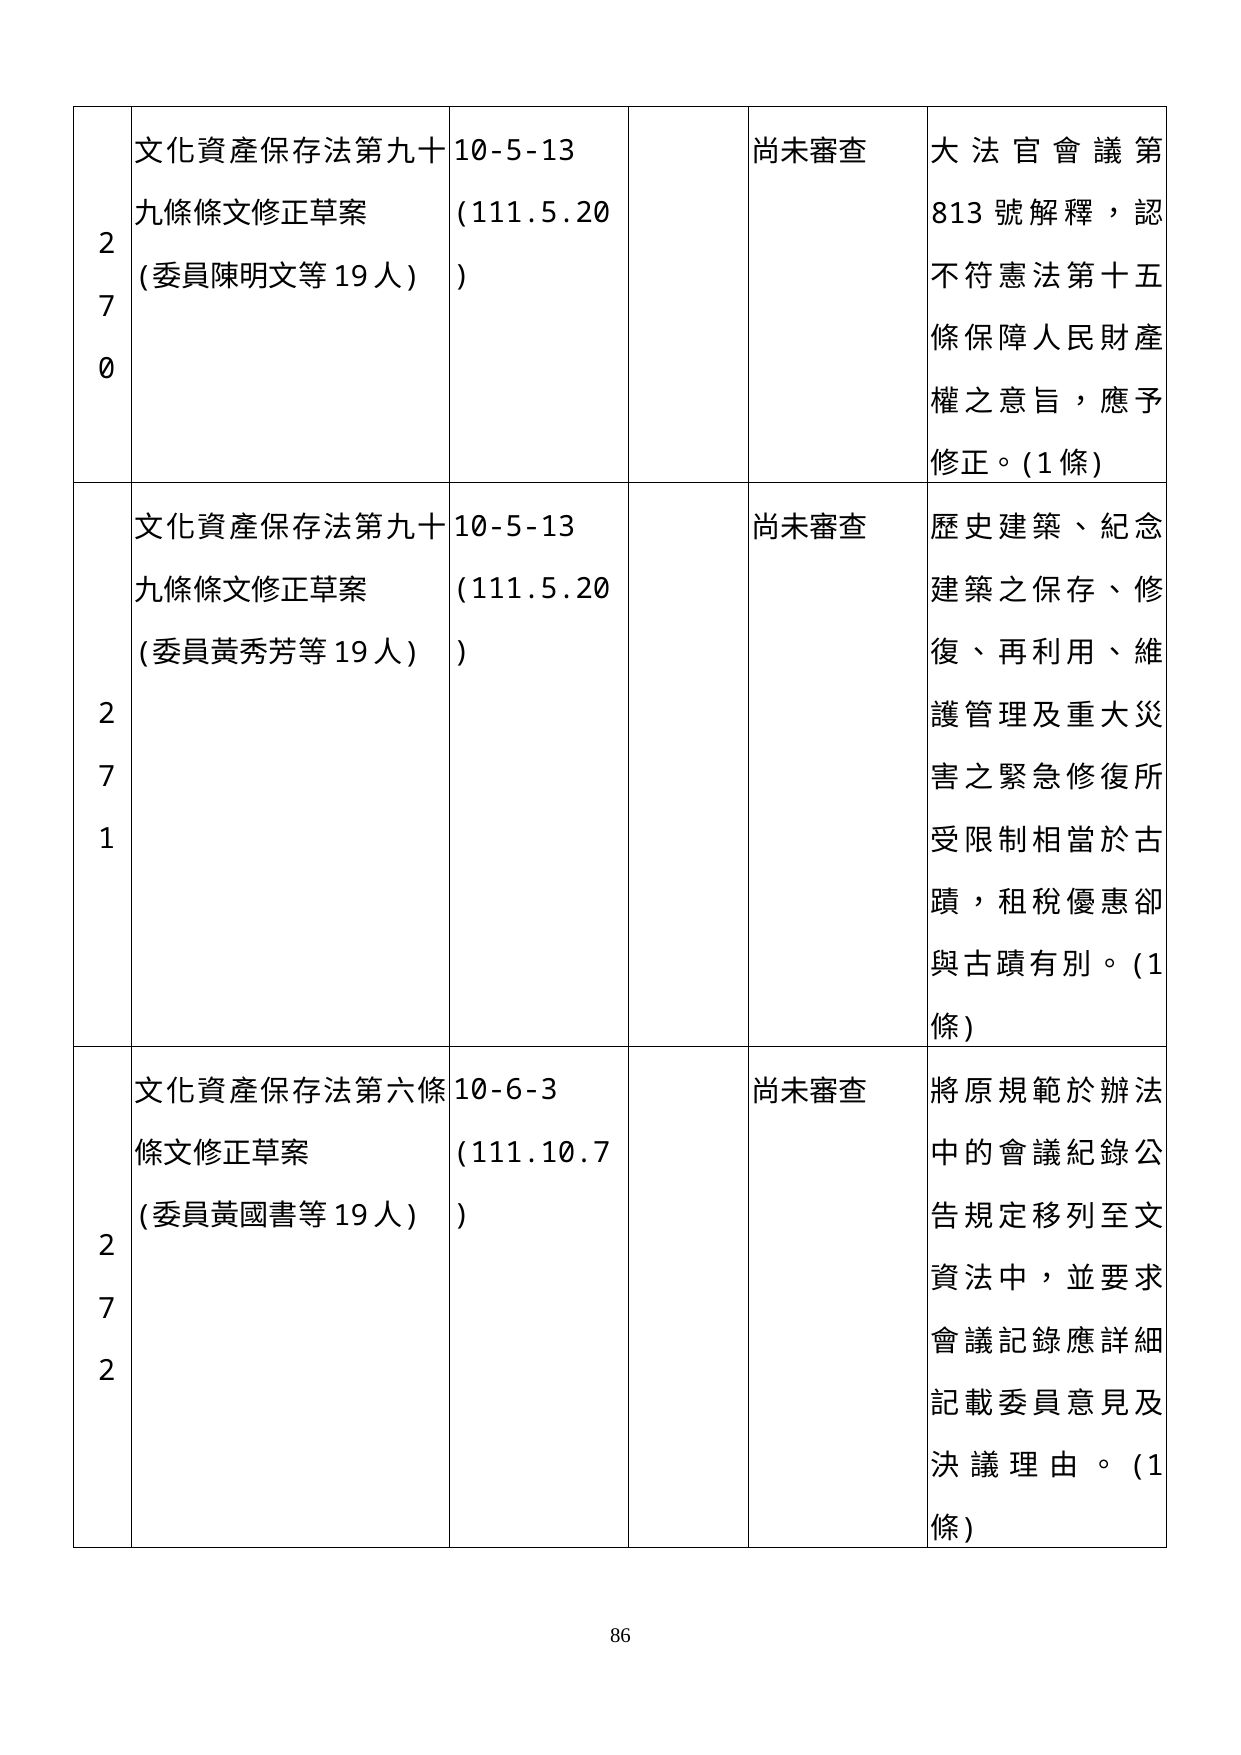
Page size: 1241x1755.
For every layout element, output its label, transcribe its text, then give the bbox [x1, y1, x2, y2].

table_cell 10-5-13 (111.5.20) [450, 483, 628, 1046]
table_cell [74, 1047, 131, 1547]
table_cell 10-5-13 (111.5.20) [450, 107, 628, 482]
table_cell 文化資產保存法第九十九條條文修正草案 (委員陳明文等19人) [132, 107, 449, 482]
table_cell [629, 1047, 748, 1547]
table_cell [74, 483, 131, 1046]
table_cell 文化資產保存法第六條條文修正草案 (委員黃國書等19人) [132, 1047, 449, 1547]
table_cell [629, 107, 748, 482]
table_cell 大法官會議第813號解釋，認不符憲法第十五條保障人民財產權之意旨，應予修正。(1條) [928, 107, 1166, 482]
table_cell [629, 483, 748, 1046]
table_cell 尚未審查 [749, 107, 927, 482]
table_cell 文化資產保存法第九十九條條文修正草案 (委員黃秀芳等19人) [132, 483, 449, 1046]
table_cell [74, 107, 131, 482]
table_cell 尚未審查 [749, 1047, 927, 1547]
table_cell 將原規範於辦法中的會議紀錄公告規定移列至文資法中，並要求會議記錄應詳細記載委員意見及決議理由。(1條) [928, 1047, 1166, 1547]
table_cell 尚未審查 [749, 483, 927, 1046]
table_cell 歷史建築、紀念建築之保存、修復、再利用、維護管理及重大災害之緊急修復所受限制相當於古蹟，租稅優惠卻與古蹟有別。(1條) [928, 483, 1166, 1046]
table_cell 10-6-3 (111.10.7) [450, 1047, 628, 1547]
